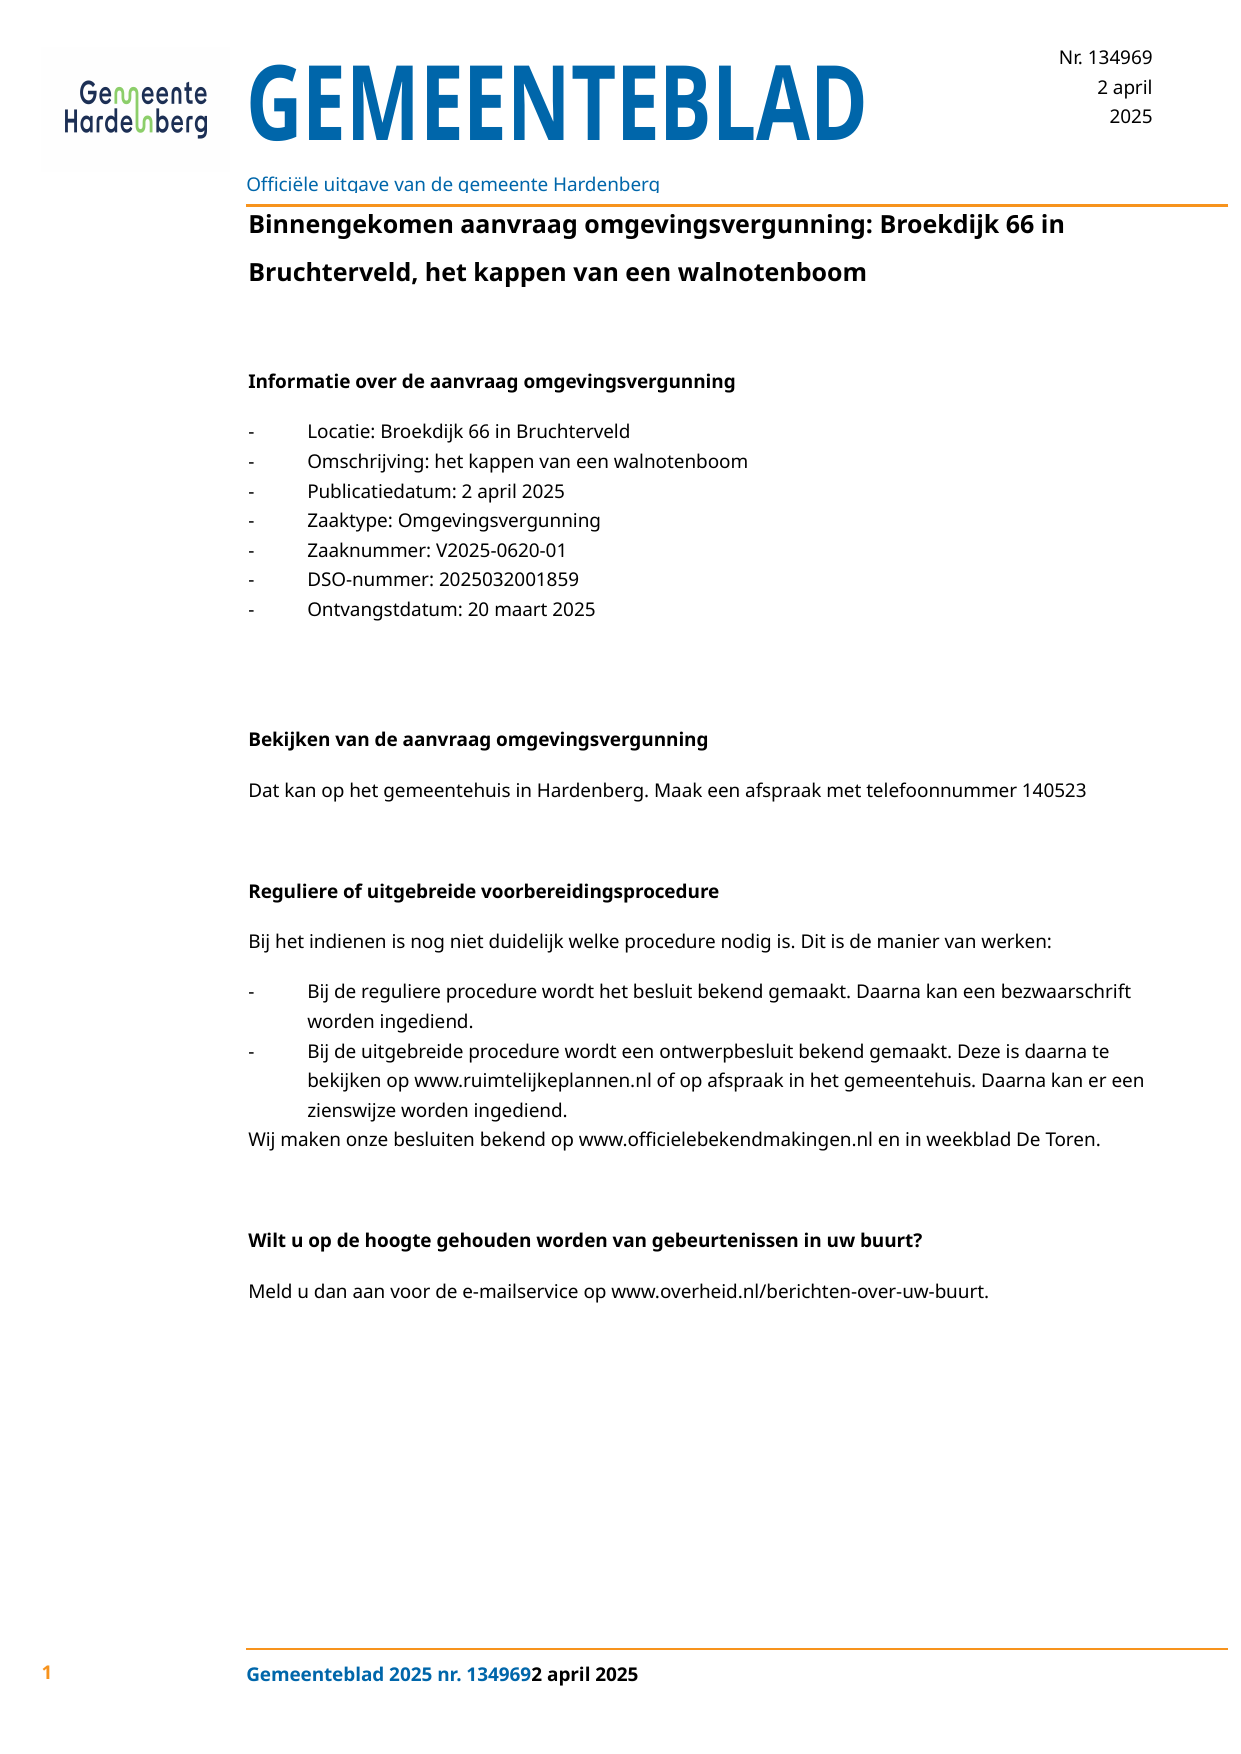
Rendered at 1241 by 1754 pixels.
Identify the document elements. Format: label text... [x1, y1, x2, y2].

list DSO-nummer: 2025032001859 [248, 567, 1152, 592]
list Zaaknummer: V2025-0620-01 [248, 537, 1152, 563]
text Informatie over de aanvraag omgevingsvergunning [248, 368, 1152, 394]
text Meld u dan aan voor de e-mailservice op www.overheid.nl/berichten-over-uw-buurt. [248, 1278, 1152, 1304]
text Reguliere of uitgebreide voorbereidingsprocedure [248, 878, 1152, 904]
text Wij maken onze besluiten bekend op www.officielebekendmakingen.nl en in weekblad De Toren. [248, 1127, 1152, 1152]
text Bekijken van de aanvraag omgevingsvergunning [248, 727, 1152, 752]
list Bij de reguliere procedure wordt het besluit bekend gemaakt. Daarna kan een bezwaarschrift worden ingediend. [248, 979, 1152, 1034]
list Omschrijving: het kappen van een walnotenboom [248, 448, 1152, 474]
text Binnengekomen aanvraag omgevingsvergunning: Broekdijk 66 in Bruchterveld, het kappen van een walnotenboom [248, 207, 1152, 288]
text Dat kan op het gemeentehuis in Hardenberg. Maak een afspraak met telefoonnummer 140523 [248, 777, 1152, 803]
list Publicatiedatum: 2 april 2025 [248, 478, 1152, 504]
text Bij het indienen is nog niet duidelijk welke procedure nodig is. Dit is de manier van werken: [248, 928, 1152, 954]
list Locatie: Broekdijk 66 in Bruchterveld [248, 419, 1152, 444]
list Ontvangstdatum: 20 maart 2025 [248, 596, 1152, 622]
list Bij de uitgebreide procedure wordt een ontwerpbesluit bekend gemaakt. Deze is daarna te bekijken op www.ruimtelijkeplannen.nl of op afspraak in het gemeentehuis. Daarna kan er een zienswijze worden ingediend. [248, 1038, 1152, 1123]
list Zaaktype: Omgevingsvergunning [248, 507, 1152, 533]
picture [41, 47, 231, 172]
text Wilt u op de hoogte gehouden worden van gebeurtenissen in uw buurt? [248, 1227, 1152, 1253]
